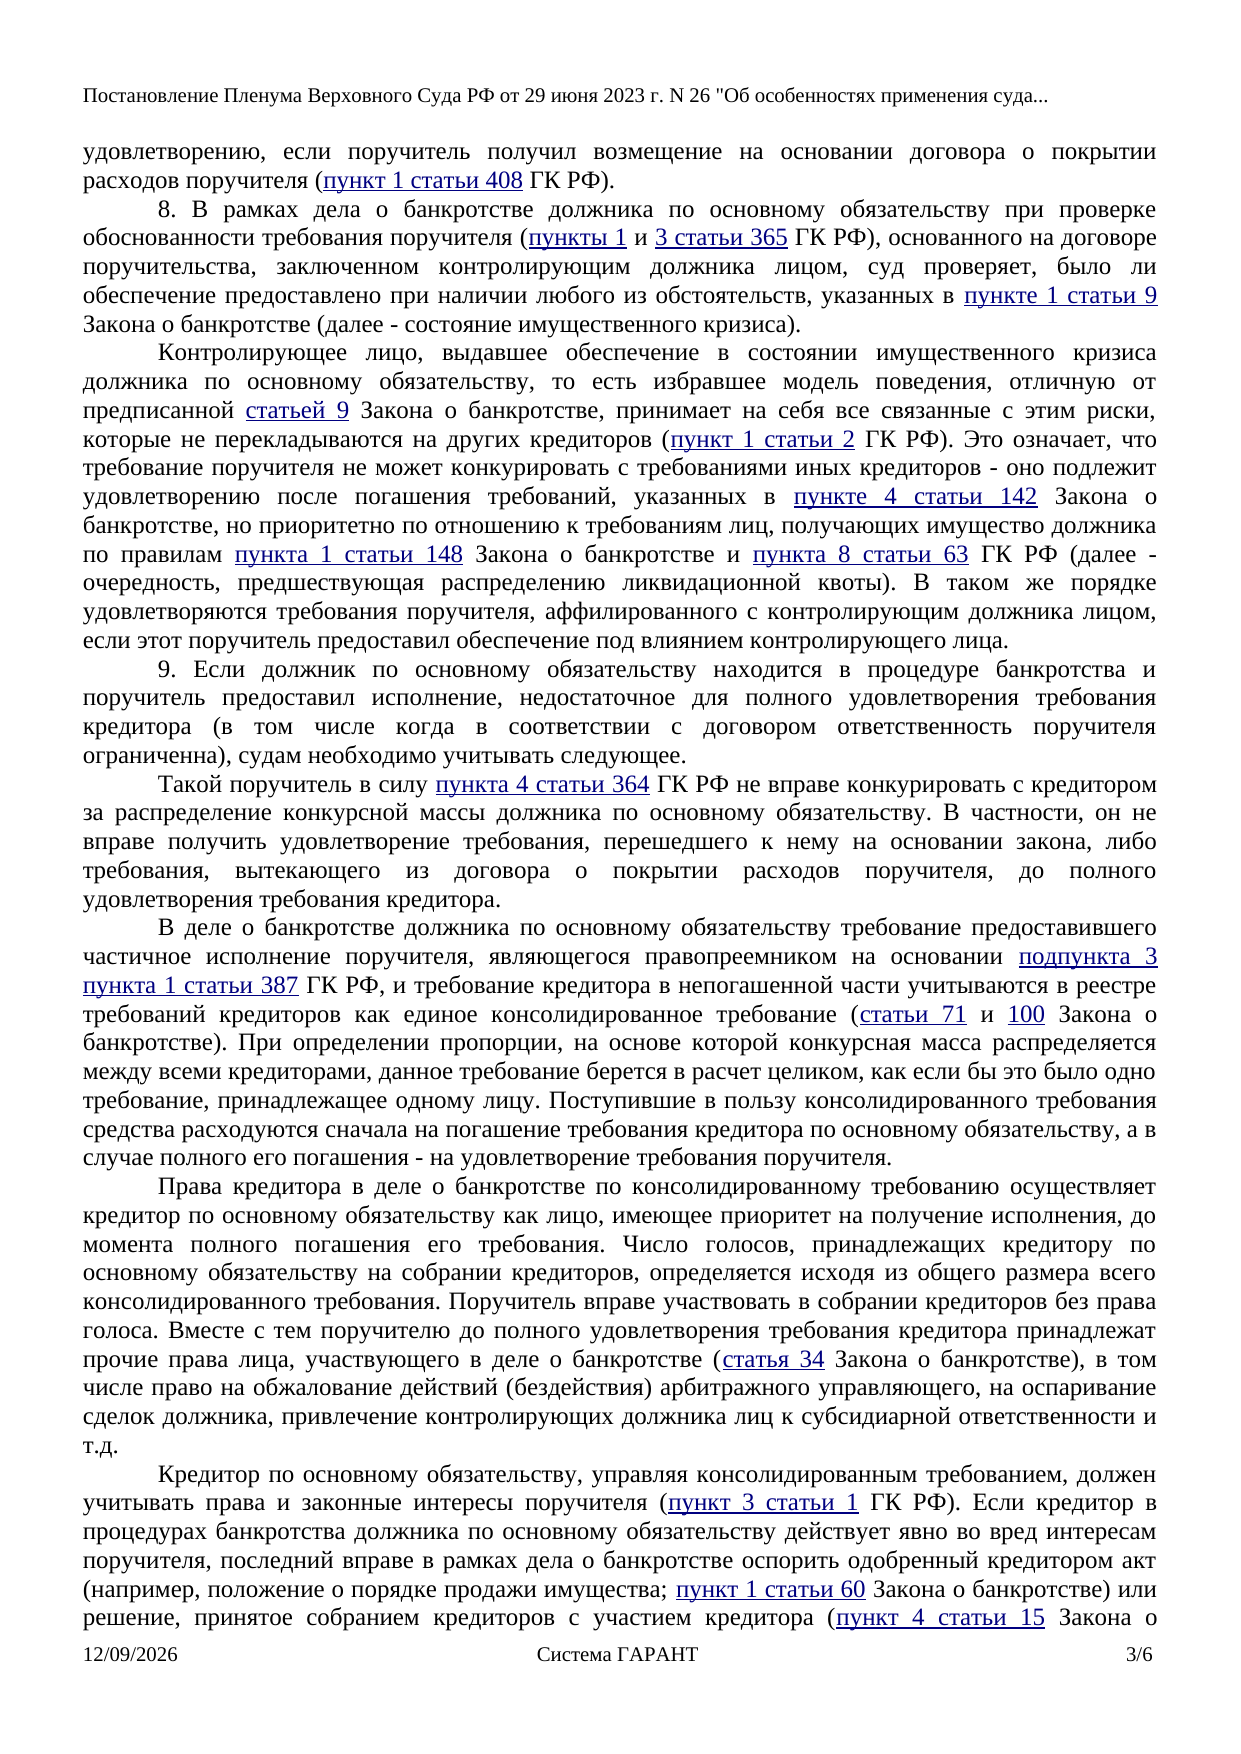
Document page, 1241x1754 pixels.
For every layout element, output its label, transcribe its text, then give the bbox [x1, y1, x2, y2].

text Права кредитора в деле о банкротстве по консолидированному требованию осуществляет кредитор по основному обязательству как лицо, имеющее приоритет на получение исполнения, до момента полного погашения его требования. Число голосов, принадлежащих кредитору по основному обязательству на собрании кредиторов, определяется исходя из общего размера всего консолидированного требования. Поручитель вправе участвовать в собрании кредиторов без права голоса. Вместе с тем поручителю до полного удовлетворения требования кредитора принадлежат прочие права лица, участвующего в деле о банкротстве (статья 34 Закона о банкротстве), в том числе право на обжалование действий (бездействия) арбитражного управляющего, на оспаривание сделок должника, привлечение контролирующих должника лиц к субсидиарной ответственности и т.д. [83, 1171, 1157, 1459]
text Такой поручитель в силу пункта 4 статьи 364 ГК РФ не вправе конкурировать с кредитором за распределение конкурсной массы должника по основному обязательству. В частности, он не вправе получить удовлетворение требования, перешедшего к нему на основании закона, либо требования, вытекающего из договора о покрытии расходов поручителя, до полного удовлетворения требования кредитора. [83, 769, 1157, 912]
text 9. Если должник по основному обязательству находится в процедуре банкротства и поручитель предоставил исполнение, недостаточное для полного удовлетворения требования кредитора (в том числе когда в соответствии с договором ответственность поручителя ограниченна), судам необходимо учитывать следующее. [83, 654, 1157, 769]
text В деле о банкротстве должника по основному обязательству требование предоставившего частичное исполнение поручителя, являющегося правопреемником на основании подпункта 3 пункта 1 статьи 387 ГК РФ, и требование кредитора в непогашенной части учитываются в реестре требований кредиторов как единое консолидированное требование (статьи 71 и 100 Закона о банкротстве). При определении пропорции, на основе которой конкурсная масса распределяется между всеми кредиторами, данное требование берется в расчет целиком, как если бы это было одно требование, принадлежащее одному лицу. Поступившие в пользу консолидированного требования средства расходуются сначала на погашение требования кредитора по основному обязательству, а в случае полного его погашения - на удовлетворение требования поручителя. [83, 912, 1157, 1171]
text удовлетворению, если поручитель получил возмещение на основании договора о покрытии расходов поручителя (пункт 1 статьи 408 ГК РФ). [83, 136, 1157, 194]
text 8. В рамках дела о банкротстве должника по основному обязательству при проверке обоснованности требования поручителя (пункты 1 и 3 статьи 365 ГК РФ), основанного на договоре поручительства, заключенном контролирующим должника лицом, суд проверяет, было ли обеспечение предоставлено при наличии любого из обстоятельств, указанных в пункте 1 статьи 9 Закона о банкротстве (далее - состояние имущественного кризиса). [83, 194, 1157, 337]
text Кредитор по основному обязательству, управляя консолидированным требованием, должен учитывать права и законные интересы поручителя (пункт 3 статьи 1 ГК РФ). Если кредитор в процедурах банкротства должника по основному обязательству действует явно во вред интересам поручителя, последний вправе в рамках дела о банкротстве оспорить одобренный кредитором акт (например, положение о порядке продажи имущества; пункт 1 статьи 60 Закона о банкротстве) или решение, принятое собранием кредиторов с участием кредитора (пункт 4 статьи 15 Закона о [83, 1459, 1157, 1631]
text Контролирующее лицо, выдавшее обеспечение в состоянии имущественного кризиса должника по основному обязательству, то есть избравшее модель поведения, отличную от предписанной статьей 9 Закона о банкротстве, принимает на себя все связанные с этим риски, которые не перекладываются на других кредиторов (пункт 1 статьи 2 ГК РФ). Это означает, что требование поручителя не может конкурировать с требованиями иных кредиторов - оно подлежит удовлетворению после погашения требований, указанных в пункте 4 статьи 142 Закона о банкротстве, но приоритетно по отношению к требованиям лиц, получающих имущество должника по правилам пункта 1 статьи 148 Закона о банкротстве и пункта 8 статьи 63 ГК РФ (далее - очередность, предшествующая распределению ликвидационной квоты). В таком же порядке удовлетворяются требования поручителя, аффилированного с контролирующим должника лицом, если этот поручитель предоставил обеспечение под влиянием контролирующего лица. [83, 337, 1157, 654]
